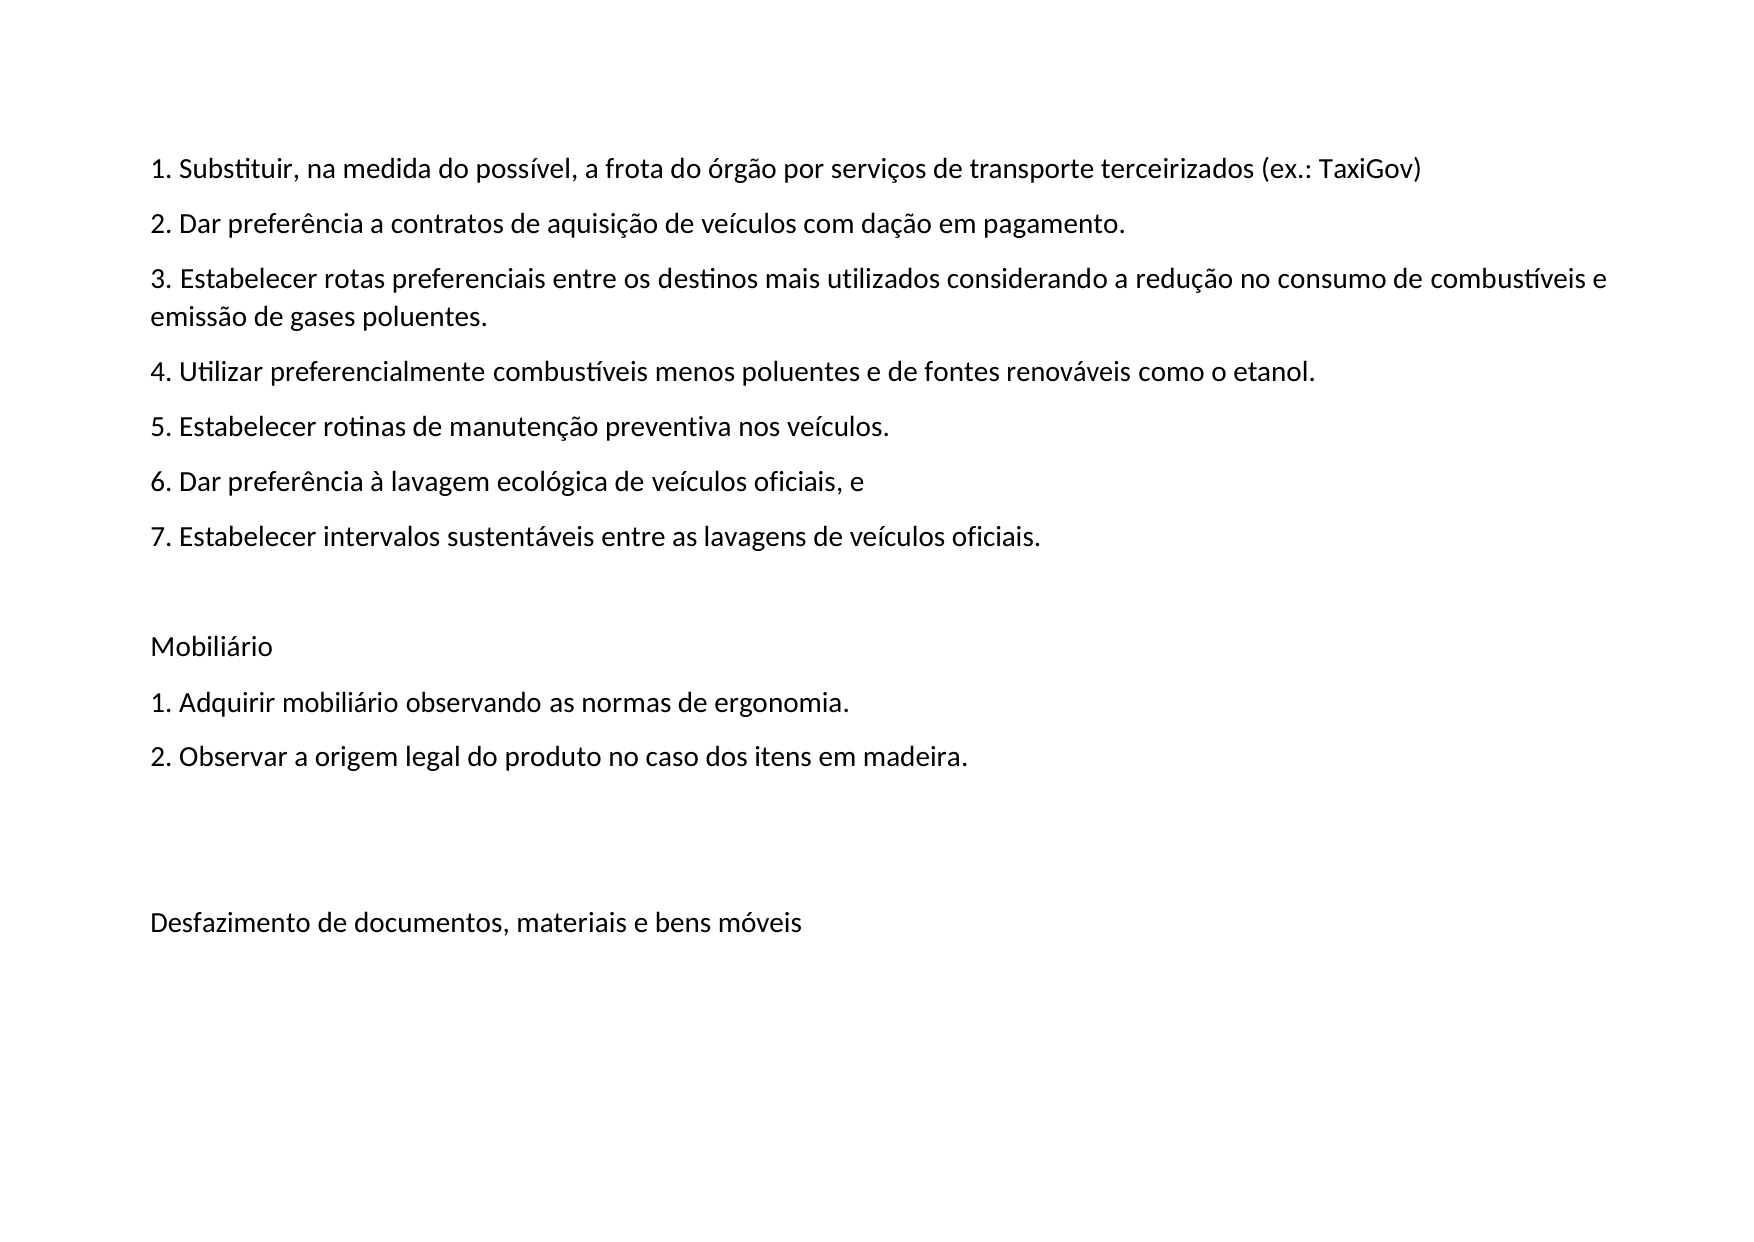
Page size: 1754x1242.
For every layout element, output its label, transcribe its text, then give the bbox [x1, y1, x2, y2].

text 2. Observar a origem legal do produto no caso dos itens em madeira. [150, 738, 1616, 774]
text 6. Dar preferência à lavagem ecológica de veículos oficiais, e [150, 463, 1616, 499]
text Desfazimento de documentos, materiais e bens móveis [150, 904, 1616, 940]
text 4. Utilizar preferencialmente combustíveis menos poluentes e de fontes renováveis como o etanol. [150, 353, 1616, 388]
text 5. Estabelecer rotinas de manutenção preventiva nos veículos. [150, 408, 1616, 444]
text 1. Substituir, na medida do possível, a frota do órgão por serviços de transporte terceirizados (ex.: TaxiGov) [150, 150, 1616, 185]
text 7. Estabelecer intervalos sustentáveis entre as lavagens de veículos oficiais. [150, 518, 1616, 554]
text 3. Estabelecer rotas preferenciais entre os destinos mais utilizados considerando a redução no consumo de combustíveis e emissão de gases poluentes. [150, 260, 1611, 334]
text 1. Adquirir mobiliário observando as normas de ergonomia. [150, 684, 1616, 719]
text 2. Dar preferência a contratos de aquisição de veículos com dação em pagamento. [150, 205, 1616, 241]
text Mobiliário [150, 628, 1616, 664]
